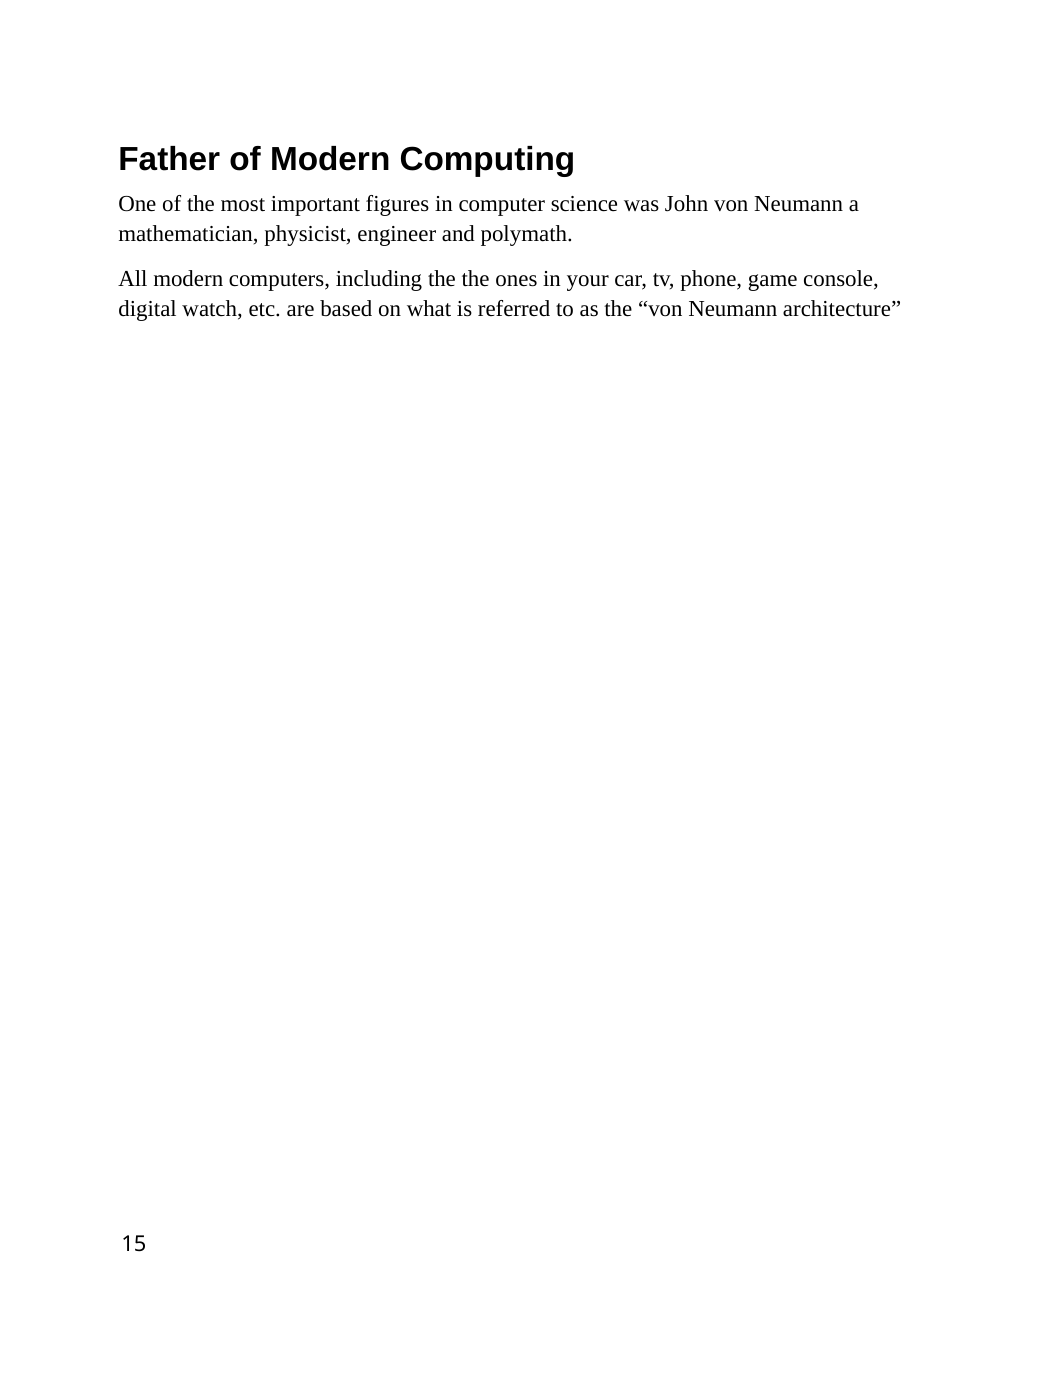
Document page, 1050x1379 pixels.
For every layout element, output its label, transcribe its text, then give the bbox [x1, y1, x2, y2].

subtitle Father of Modern Computing [118, 139, 932, 177]
text One of the most important figures in computer science was John von Neumann a mathematician, physicist, engineer and polymath. [118, 190, 932, 246]
text All modern computers, including the the ones in your car, tv, phone, game console, digital watch, etc. are based on what is referred to as the “von Neumann architecture” [118, 265, 932, 321]
